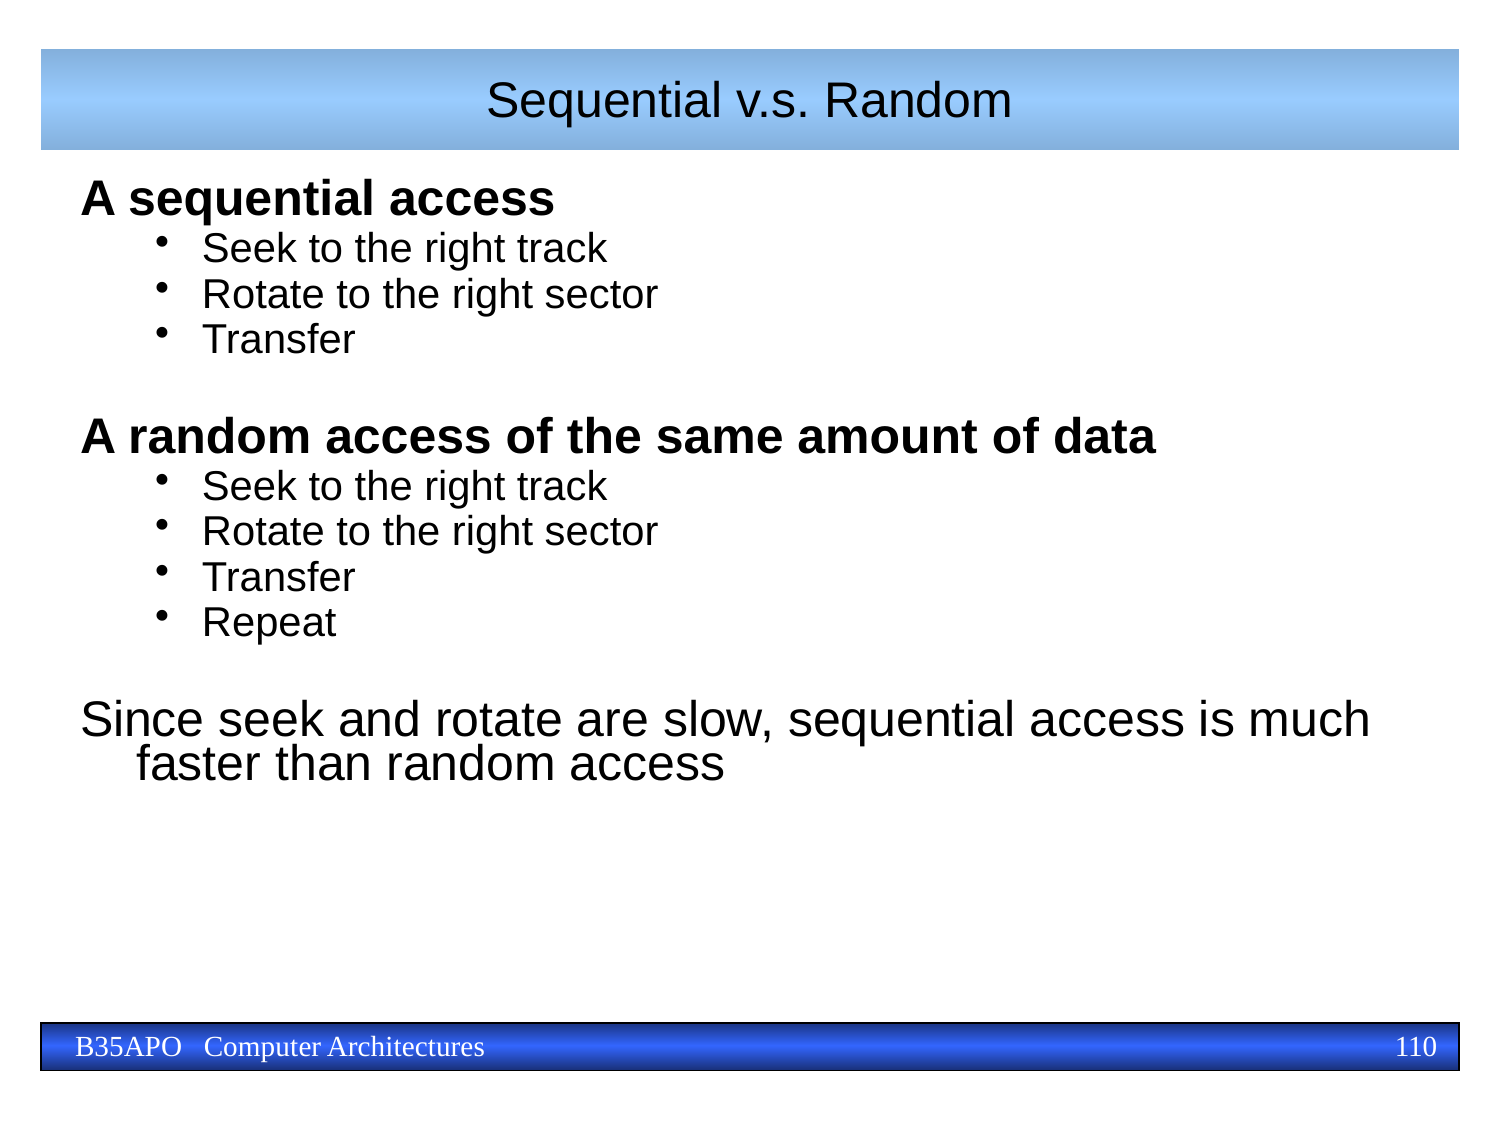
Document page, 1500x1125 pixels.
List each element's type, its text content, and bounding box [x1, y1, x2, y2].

text_box A sequential access Seek to the right track Rotate to the right sector Transfer A random access of the same amount of data Seek to the right track Rotate to the right sector Transfer Repeat Since seek and rotate are slow, sequential access is much faster than random access [64, 172, 1436, 1000]
title Sequential v.s. Random [41, 49, 1459, 150]
